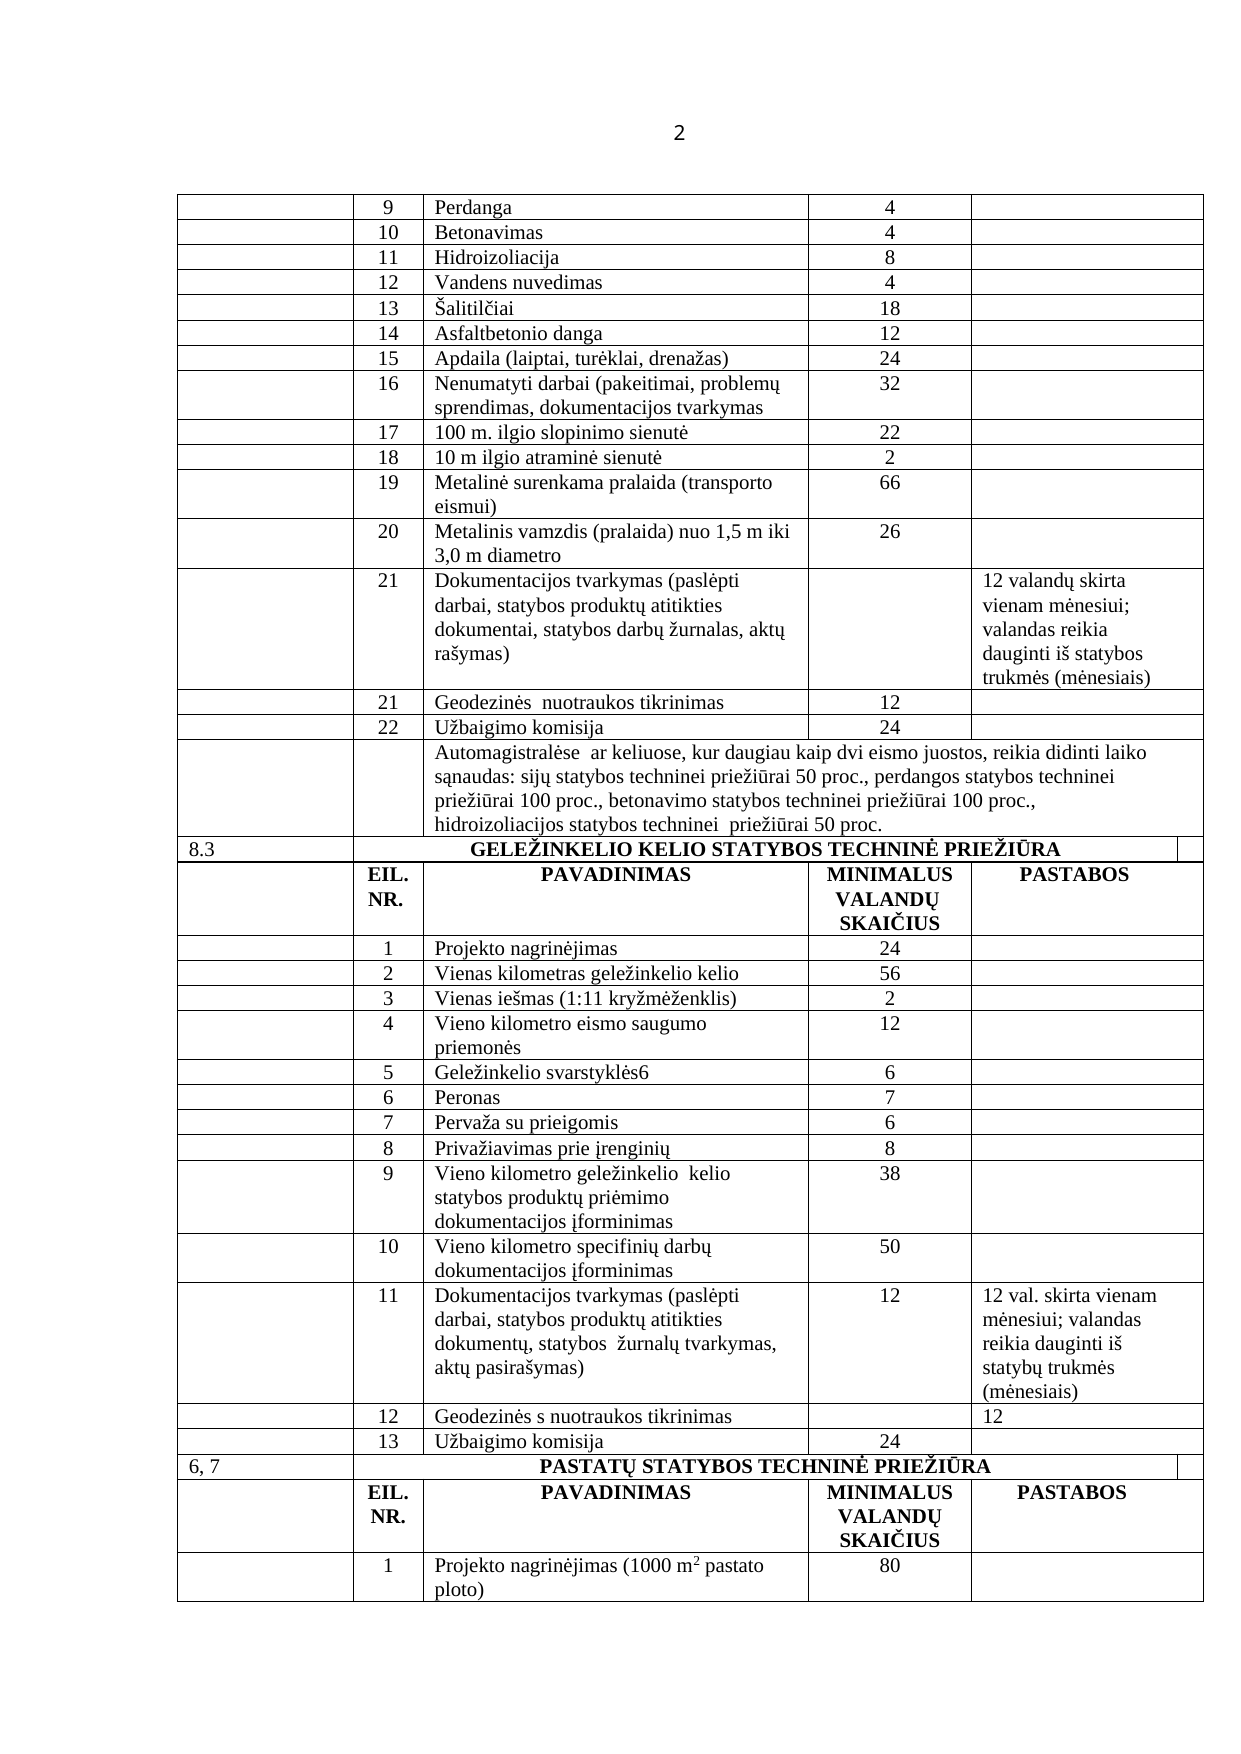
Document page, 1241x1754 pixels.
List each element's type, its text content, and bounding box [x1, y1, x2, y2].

table_cell 1 [354, 1553, 423, 1601]
table_cell 4 [809, 270, 971, 294]
table_cell [178, 270, 353, 294]
table_cell [1178, 420, 1203, 444]
table_cell Privažiavimas prie įrenginių [424, 1135, 808, 1159]
table_cell [354, 740, 423, 836]
table_cell 13 [354, 1429, 423, 1453]
table_cell 38 [809, 1161, 971, 1233]
table_cell [178, 346, 353, 370]
table_cell [1178, 1429, 1203, 1453]
table_cell [972, 936, 1178, 960]
table_cell [178, 445, 353, 469]
table_cell [972, 470, 1178, 518]
table_cell [178, 740, 353, 836]
table_cell Vandens nuvedimas [424, 270, 808, 294]
table_cell 12 [809, 1283, 971, 1403]
table_cell [178, 519, 353, 567]
table_cell [972, 1553, 1178, 1601]
table_cell [972, 195, 1178, 219]
table_cell [1178, 837, 1203, 861]
table_cell [178, 295, 353, 319]
table_cell [1178, 470, 1203, 518]
table_cell [178, 195, 353, 219]
table_cell [972, 420, 1178, 444]
table_cell 9 [354, 1161, 423, 1233]
table_cell Asfaltbetonio danga [424, 321, 808, 344]
table_cell [178, 1404, 353, 1428]
table_cell [972, 1110, 1178, 1134]
table_cell Peronas [424, 1085, 808, 1109]
table_cell 12 valandų skirta vienam mėnesiui; valandas reikia dauginti iš statybos trukmės (mėnesiais) [972, 569, 1178, 689]
table_cell EIL. NR. [354, 863, 423, 934]
table_cell 8 [809, 245, 971, 269]
table_cell [972, 295, 1178, 319]
table_cell [178, 245, 353, 269]
table_cell [1178, 690, 1203, 714]
table_cell GELEŽINKELIO KELIO STATYBOS TECHNINĖ PRIEŽIŪRA [354, 837, 1177, 861]
table_cell [972, 1161, 1178, 1233]
table_cell [178, 371, 353, 419]
table_cell [1178, 295, 1203, 319]
table_cell 80 [809, 1553, 971, 1601]
table_cell 7 [354, 1110, 423, 1134]
table_cell Užbaigimo komisija [424, 715, 808, 739]
table_cell [1178, 1161, 1203, 1233]
table_cell MINIMALUS VALANDŲ SKAIČIUS [809, 863, 971, 934]
table_cell [1178, 1455, 1203, 1478]
table_cell [1178, 1085, 1203, 1109]
table_cell 13 [354, 295, 423, 319]
table_cell Automagistralėse ar keliuose, kur daugiau kaip dvi eismo juostos, reikia didinti laiko sąnaudas: sijų statybos techninei priežiūrai 50 proc., perdangos statybos techninei priežiūrai 100 proc., betonavimo statybos techninei priežiūrai 100 proc., hidroizoliacijos statybos techninei priežiūrai 50 proc. [424, 740, 1178, 836]
table_cell 5 [354, 1060, 423, 1084]
table_cell [1178, 1404, 1203, 1428]
table_cell [972, 346, 1178, 370]
table_cell PAVADINIMAS [424, 1480, 808, 1552]
table_cell [1178, 1234, 1203, 1282]
table_cell Perdanga [424, 195, 808, 219]
table_cell [972, 245, 1178, 269]
table_cell [972, 1135, 1178, 1159]
table_cell 12 [809, 321, 971, 344]
table_cell 100 m. ilgio slopinimo sienutė [424, 420, 808, 444]
table_cell 1 [354, 936, 423, 960]
table_cell [972, 1234, 1178, 1282]
table_cell [972, 1011, 1178, 1059]
table_cell [1178, 1110, 1203, 1134]
table_cell 19 [354, 470, 423, 518]
table_cell [178, 569, 353, 689]
table_cell [178, 220, 353, 244]
table_cell Metalinis vamzdis (pralaida) nuo 1,5 m iki 3,0 m diametro [424, 519, 808, 567]
table_cell [178, 470, 353, 518]
table_cell [178, 961, 353, 985]
table_cell [809, 569, 971, 689]
table_cell 18 [354, 445, 423, 469]
table_cell 10 [354, 220, 423, 244]
table_cell 12 [809, 1011, 971, 1059]
table_cell 20 [354, 519, 423, 567]
table_cell [972, 690, 1178, 714]
table_cell 15 [354, 346, 423, 370]
table_cell Vieno kilometro eismo saugumo priemonės [424, 1011, 808, 1059]
table_cell [972, 961, 1178, 985]
table_cell [1178, 270, 1203, 294]
table_cell 6 [354, 1085, 423, 1109]
table_cell 12 [354, 1404, 423, 1428]
table_cell 11 [354, 1283, 423, 1403]
table_cell MINIMALUS VALANDŲ SKAIČIUS [809, 1480, 971, 1552]
table_cell [178, 690, 353, 714]
table_cell [1178, 371, 1203, 419]
table_cell 24 [809, 715, 971, 739]
table_cell Projekto nagrinėjimas [424, 936, 808, 960]
table_cell Vienas kilometras geležinkelio kelio [424, 961, 808, 985]
table_cell 24 [809, 1429, 971, 1453]
table_cell 12 [809, 690, 971, 714]
table_cell [178, 1480, 353, 1552]
table_cell [178, 321, 353, 344]
table_cell 50 [809, 1234, 971, 1282]
table_cell 14 [354, 321, 423, 344]
table_cell [178, 1283, 353, 1403]
table_cell Apdaila (laiptai, turėklai, drenažas) [424, 346, 808, 370]
table_cell Metalinė surenkama pralaida (transporto eismui) [424, 470, 808, 518]
table_cell [972, 715, 1178, 739]
table_cell [178, 1553, 353, 1601]
table_cell [1178, 445, 1203, 469]
table_cell 4 [809, 220, 971, 244]
table_cell [178, 863, 353, 934]
table_cell Dokumentacijos tvarkymas (paslėpti darbai, statybos produktų atitikties dokumentų, statybos žurnalų tvarkymas, aktų pasirašymas) [424, 1283, 808, 1403]
table_cell [972, 445, 1178, 469]
table_cell 17 [354, 420, 423, 444]
table_cell 12 val. skirta vienam mėnesiui; valandas reikia dauginti iš statybų trukmės (mėnesiais) [972, 1283, 1178, 1403]
table_cell [972, 986, 1178, 1010]
table_cell 6, 7 [178, 1455, 353, 1478]
table_cell [1178, 740, 1203, 836]
table_cell Vieno kilometro geležinkelio kelio statybos produktų priėmimo dokumentacijos įforminimas [424, 1161, 808, 1233]
table_cell 66 [809, 470, 971, 518]
table_cell 10 m ilgio atraminė sienutė [424, 445, 808, 469]
table_cell [1178, 220, 1203, 244]
table_cell [1178, 245, 1203, 269]
table_cell 2 [354, 961, 423, 985]
table_cell [1178, 1283, 1203, 1403]
table_cell Geležinkelio svarstyklės6 [424, 1060, 808, 1084]
table_cell 21 [354, 569, 423, 689]
table_cell [178, 420, 353, 444]
table_cell [972, 1429, 1178, 1453]
table_cell [178, 1060, 353, 1084]
table_cell 8 [354, 1135, 423, 1159]
table_cell PAVADINIMAS [424, 863, 808, 934]
table_cell 6 [809, 1060, 971, 1084]
table_cell 24 [809, 346, 971, 370]
table_cell Betonavimas [424, 220, 808, 244]
table_cell Užbaigimo komisija [424, 1429, 808, 1453]
table_cell [178, 1135, 353, 1159]
table_cell [178, 986, 353, 1010]
table_cell 8.3 [178, 837, 353, 861]
table_cell 11 [354, 245, 423, 269]
table_cell Dokumentacijos tvarkymas (paslėpti darbai, statybos produktų atitikties dokumentai, statybos darbų žurnalas, aktų rašymas) [424, 569, 808, 689]
table_cell Projekto nagrinėjimas (1000 m2 pastato ploto) [424, 1553, 808, 1601]
table_cell 56 [809, 961, 971, 985]
table_cell 4 [809, 195, 971, 219]
table_cell PASTABOS [972, 863, 1178, 934]
table_cell 24 [809, 936, 971, 960]
table_cell 18 [809, 295, 971, 319]
table_cell [1178, 569, 1203, 689]
table_cell [1178, 1480, 1203, 1552]
table_cell [1178, 321, 1203, 344]
table_cell [1178, 961, 1203, 985]
table_cell [1178, 1135, 1203, 1159]
table_cell [1178, 195, 1203, 219]
table_cell 2 [809, 986, 971, 1010]
table_cell Nenumatyti darbai (pakeitimai, problemų sprendimas, dokumentacijos tvarkymas [424, 371, 808, 419]
table_cell Vieno kilometro specifinių darbų dokumentacijos įforminimas [424, 1234, 808, 1282]
table_cell Hidroizoliacija [424, 245, 808, 269]
table_cell PASTATŲ STATYBOS TECHNINĖ PRIEŽIŪRA [354, 1455, 1177, 1478]
table_cell 12 [354, 270, 423, 294]
table_cell [1178, 863, 1203, 934]
table_cell [178, 936, 353, 960]
table_cell [178, 1161, 353, 1233]
table_cell 12 [972, 1404, 1178, 1428]
table_cell [972, 519, 1178, 567]
table_cell [972, 321, 1178, 344]
table_cell [178, 1234, 353, 1282]
table_cell [178, 1085, 353, 1109]
table_cell [1178, 986, 1203, 1010]
table_cell [972, 1085, 1178, 1109]
table_cell 32 [809, 371, 971, 419]
table_cell 4 [354, 1011, 423, 1059]
table_cell 8 [809, 1135, 971, 1159]
table_cell [178, 1011, 353, 1059]
table_cell [1178, 519, 1203, 567]
table_cell 7 [809, 1085, 971, 1109]
table_cell [1178, 1553, 1203, 1601]
table_cell [178, 1429, 353, 1453]
table_cell [972, 270, 1178, 294]
table_cell [1178, 346, 1203, 370]
table_cell 22 [809, 420, 971, 444]
table_cell [972, 371, 1178, 419]
table_cell 21 [354, 690, 423, 714]
table_cell [1178, 1011, 1203, 1059]
table_cell [178, 1110, 353, 1134]
table_cell Geodezinės nuotraukos tikrinimas [424, 690, 808, 714]
table_cell Vienas iešmas (1:11 kryžmėženklis) [424, 986, 808, 1010]
table_cell 16 [354, 371, 423, 419]
table_cell 6 [809, 1110, 971, 1134]
table_cell [972, 1060, 1178, 1084]
table_cell [1178, 715, 1203, 739]
table_cell Šalitilčiai [424, 295, 808, 319]
table_cell 10 [354, 1234, 423, 1282]
table_cell [178, 715, 353, 739]
table_cell EIL. NR. [354, 1480, 423, 1552]
table_cell Geodezinės s nuotraukos tikrinimas [424, 1404, 808, 1428]
table_cell [972, 220, 1178, 244]
table_cell [1178, 1060, 1203, 1084]
table_cell [809, 1404, 971, 1428]
table_cell 22 [354, 715, 423, 739]
table_cell PASTABOS [972, 1480, 1178, 1552]
table_cell 2 [809, 445, 971, 469]
table_cell 3 [354, 986, 423, 1010]
table_cell [1178, 936, 1203, 960]
table_cell 9 [354, 195, 423, 219]
table_cell Pervaža su prieigomis [424, 1110, 808, 1134]
table_cell 26 [809, 519, 971, 567]
